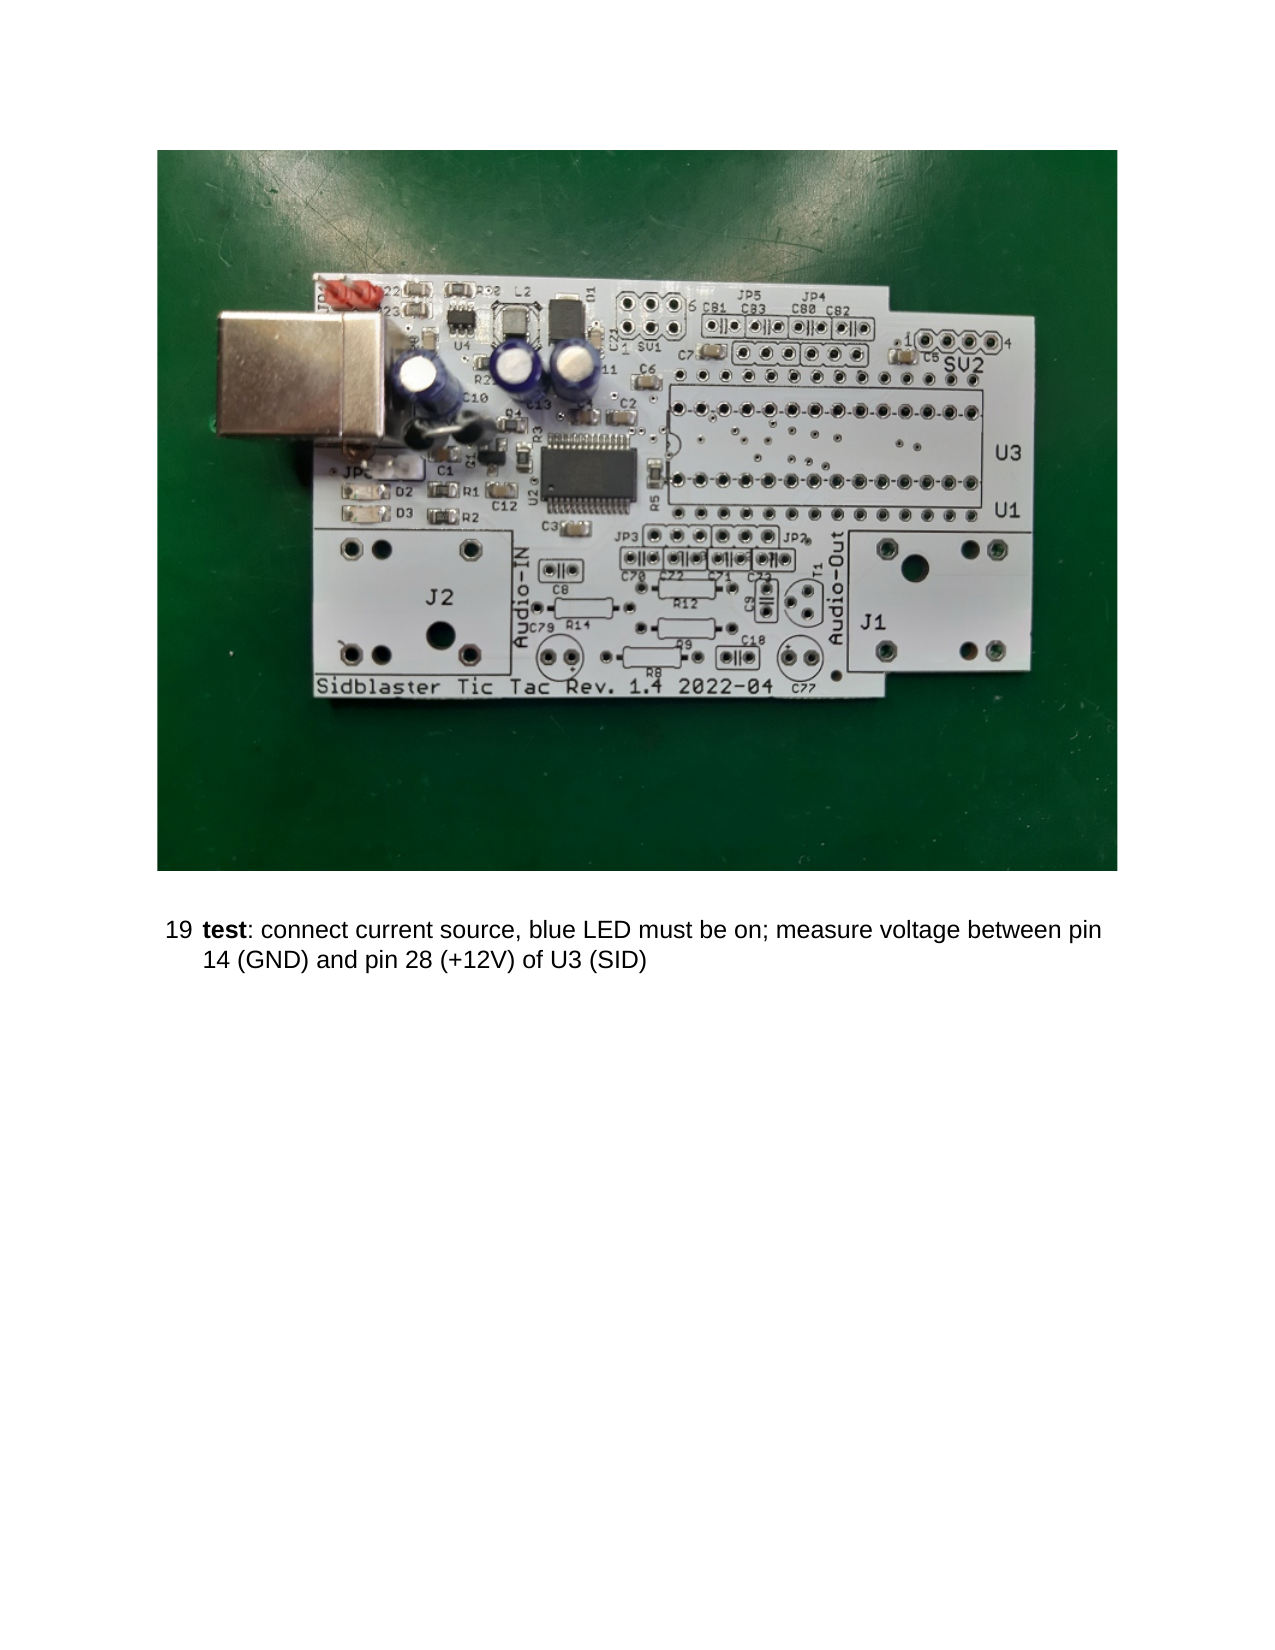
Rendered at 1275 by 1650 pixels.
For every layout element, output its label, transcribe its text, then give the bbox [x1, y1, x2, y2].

list test: connect current source, blue LED must be on; measure voltage between pin 14 (GND) and pin 28 (+12V) of U3 (SID) [165, 915, 1125, 975]
picture [157, 150, 1118, 871]
